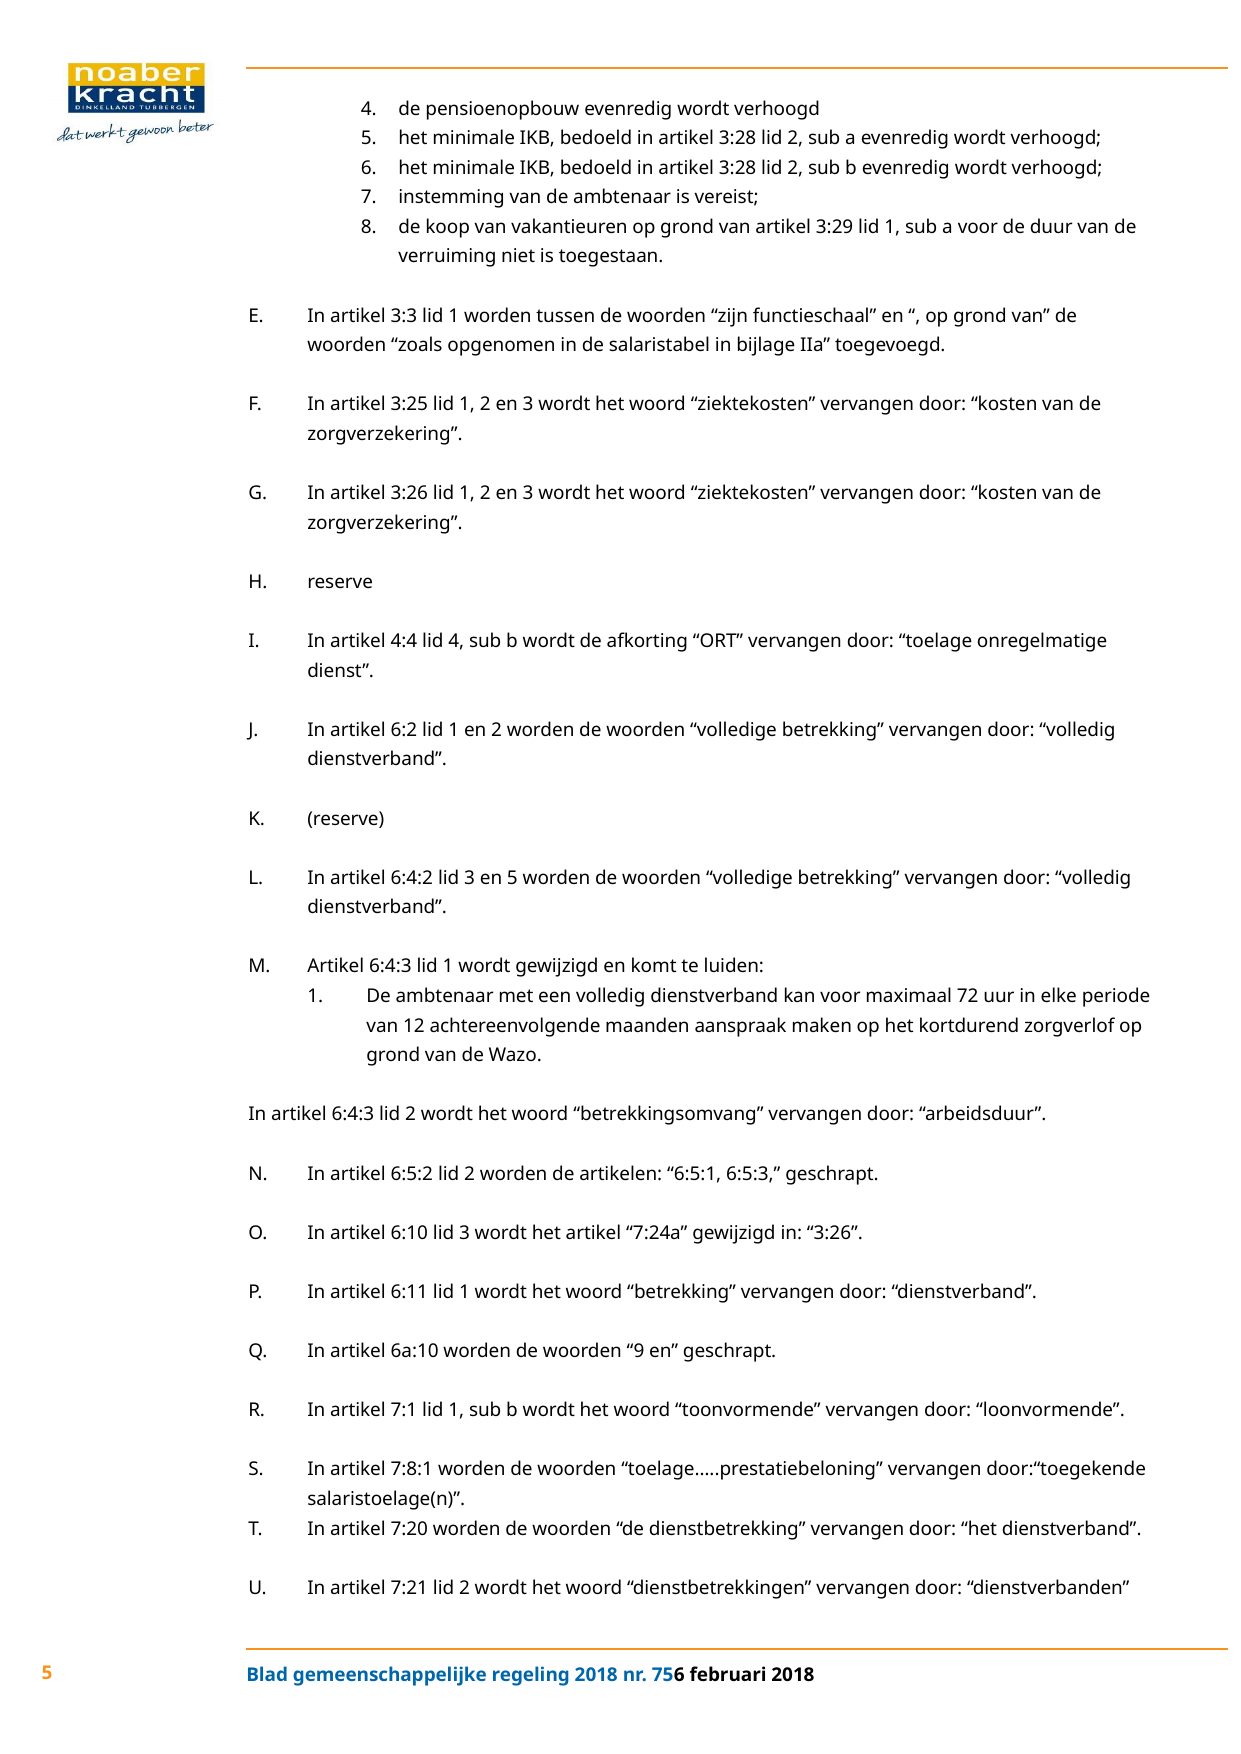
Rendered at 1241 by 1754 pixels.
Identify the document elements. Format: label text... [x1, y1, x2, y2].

list In artikel 7:8:1 worden de woorden “toelage…..prestatiebeloning” vervangen door:“toegekende salaristoelage(n)”. [248, 1456, 1152, 1511]
list In artikel 3:26 lid 1, 2 en 3 wordt het woord “ziektekosten” vervangen door: “kosten van de zorgverzekering”. [248, 479, 1152, 535]
list In artikel 7:1 lid 1, sub b wordt het woord “toonvormende” vervangen door: “loonvormende”. [248, 1396, 1152, 1422]
text In artikel 6:4:3 lid 2 wordt het woord “betrekkingsomvang” vervangen door: “arbeidsduur”. [248, 1101, 1152, 1126]
list de pensioenopbouw evenredig wordt verhoogd [361, 95, 1152, 121]
list In artikel 4:4 lid 4, sub b wordt de afkorting “ORT” vervangen door: “toelage onregelmatige dienst”. [248, 627, 1152, 683]
list In artikel 6a:10 worden de woorden “9 en” geschrapt. [248, 1337, 1152, 1363]
picture [41, 47, 231, 172]
list In artikel 6:5:2 lid 2 worden de artikelen: “6:5:1, 6:5:3,” geschrapt. [248, 1160, 1152, 1186]
list instemming van de ambtenaar is vereist; [361, 183, 1152, 209]
list In artikel 3:25 lid 1, 2 en 3 wordt het woord “ziektekosten” vervangen door: “kosten van de zorgverzekering”. [248, 391, 1152, 446]
list de koop van vakantieuren op grond van artikel 3:29 lid 1, sub a voor de duur van de verruiming niet is toegestaan. [361, 213, 1152, 268]
list De ambtenaar met een volledig dienstverband kan voor maximaal 72 uur in elke periode van 12 achtereenvolgende maanden aanspraak maken op het kortdurend zorgverlof op grond van de Wazo. [307, 982, 1152, 1067]
list reserve [248, 568, 1152, 594]
list In artikel 7:21 lid 2 wordt het woord “dienstbetrekkingen” vervangen door: “dienstverbanden” [248, 1574, 1152, 1600]
list het minimale IKB, bedoeld in artikel 3:28 lid 2, sub a evenredig wordt verhoogd; [361, 124, 1152, 150]
list het minimale IKB, bedoeld in artikel 3:28 lid 2, sub b evenredig wordt verhoogd; [361, 154, 1152, 180]
list In artikel 6:11 lid 1 wordt het woord “betrekking” vervangen door: “dienstverband”. [248, 1278, 1152, 1304]
list In artikel 3:3 lid 1 worden tussen de woorden “zijn functieschaal” en “, op grond van” de woorden “zoals opgenomen in de salaristabel in bijlage IIa” toegevoegd. [248, 302, 1152, 357]
list In artikel 6:2 lid 1 en 2 worden de woorden “volledige betrekking” vervangen door: “volledig dienstverband”. [248, 716, 1152, 771]
list In artikel 6:10 lid 3 wordt het artikel “7:24a” gewijzigd in: “3:26”. [248, 1219, 1152, 1245]
list (reserve) [248, 805, 1152, 831]
list In artikel 7:20 worden de woorden “de dienstbetrekking” vervangen door: “het dienstverband”. [248, 1515, 1152, 1541]
list Artikel 6:4:3 lid 1 wordt gewijzigd en komt te luiden: [248, 953, 1152, 978]
list In artikel 6:4:2 lid 3 en 5 worden de woorden “volledige betrekking” vervangen door: “volledig dienstverband”. [248, 864, 1152, 919]
